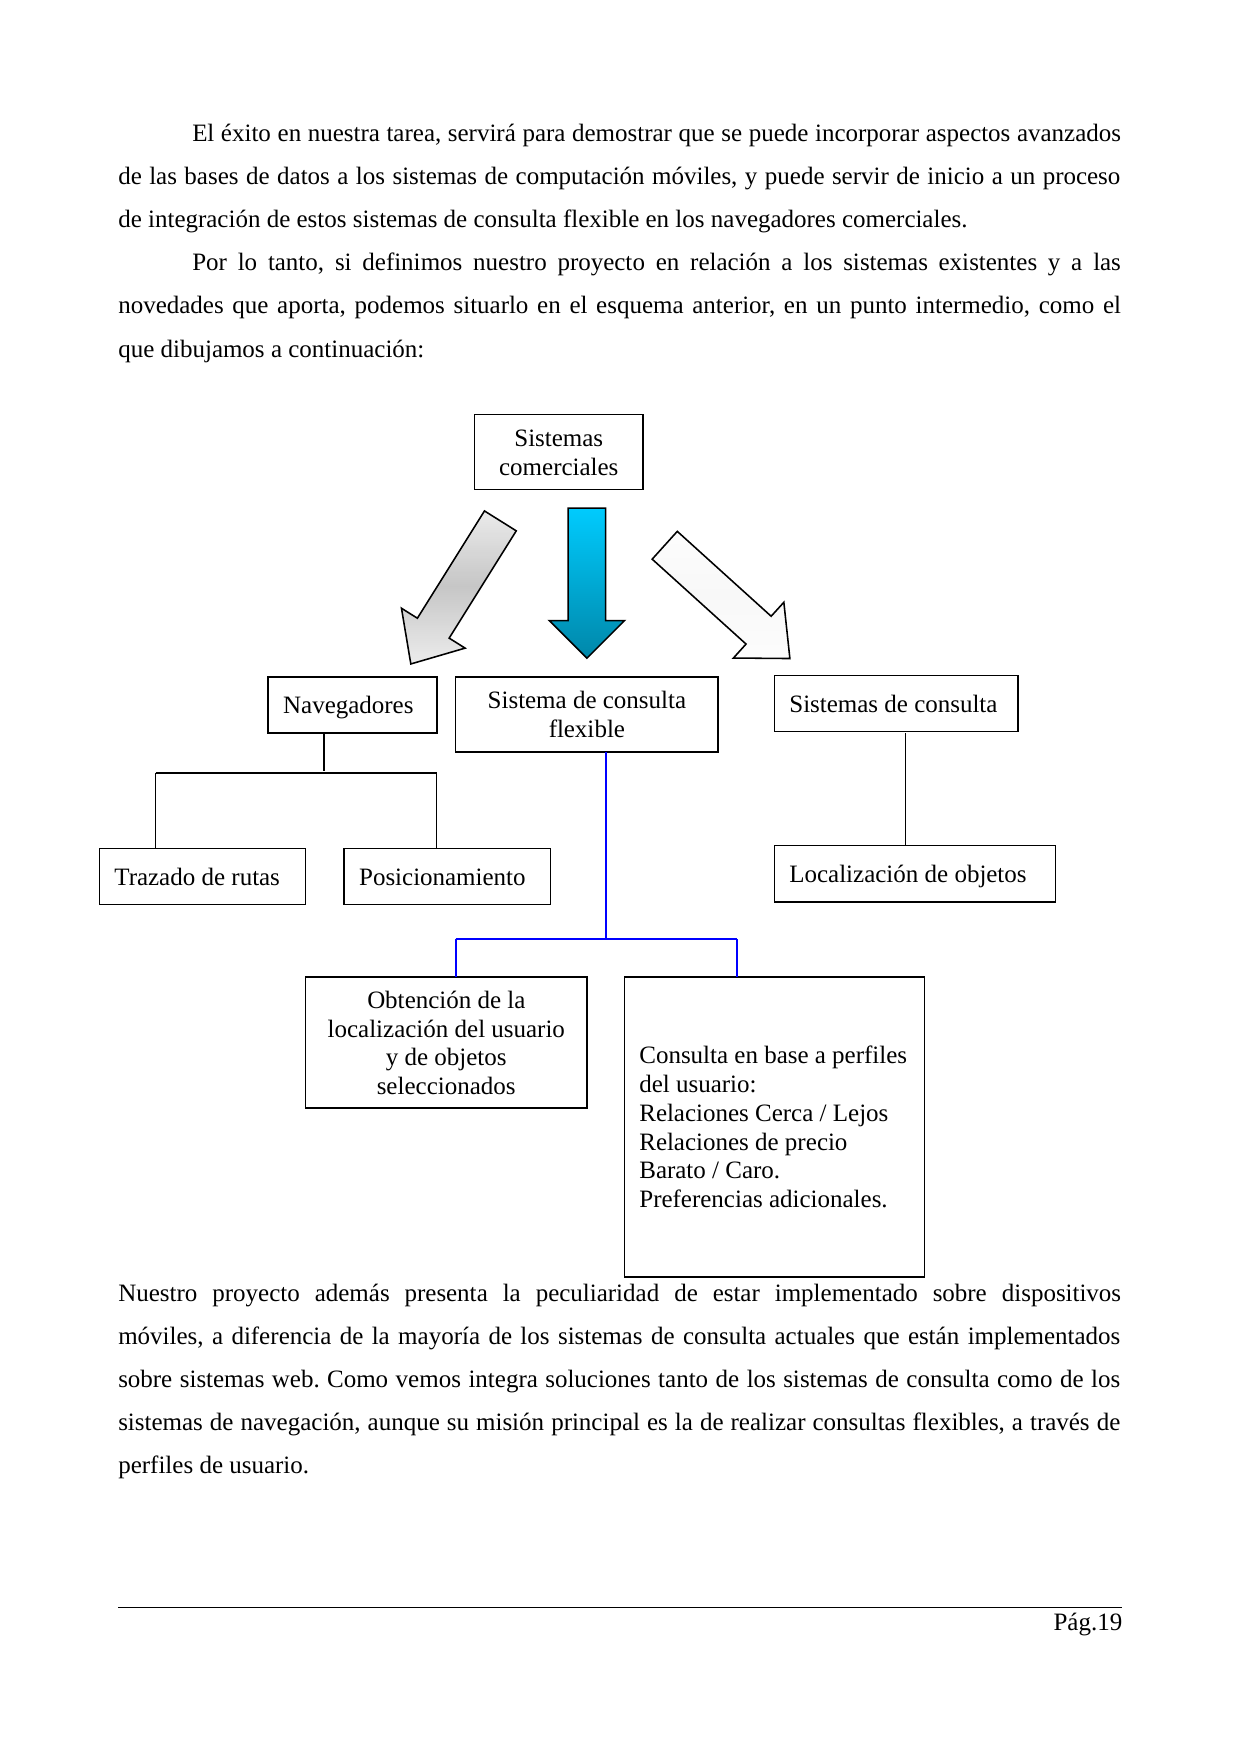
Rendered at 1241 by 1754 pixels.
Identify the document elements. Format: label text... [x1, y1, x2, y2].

text Nuestro proyecto además presenta la peculiaridad de estar implementado sobre dispositivos móviles, a diferencia de la mayoría de los sistemas de consulta actuales que están implementados sobre sistemas web. Como vemos integra soluciones tanto de los sistemas de consulta como de los sistemas de navegación, aunque su misión principal es la de realizar consultas flexibles, a través de perfiles de usuario. [118, 537, 1122, 1479]
text Por lo tanto, si definimos nuestro proyecto en relación a los sistemas existentes y a las novedades que aporta, podemos situarlo en el esquema anterior, en un punto intermedio, como el que dibujamos a continuación: [118, 247, 1122, 362]
text El éxito en nuestra tarea, servirá para demostrar que se puede incorporar aspectos avanzados de las bases de datos a los sistemas de computación móviles, y puede servir de inicio a un proceso de integración de estos sistemas de consulta flexible en los navegadores comerciales. [118, 118, 1122, 233]
